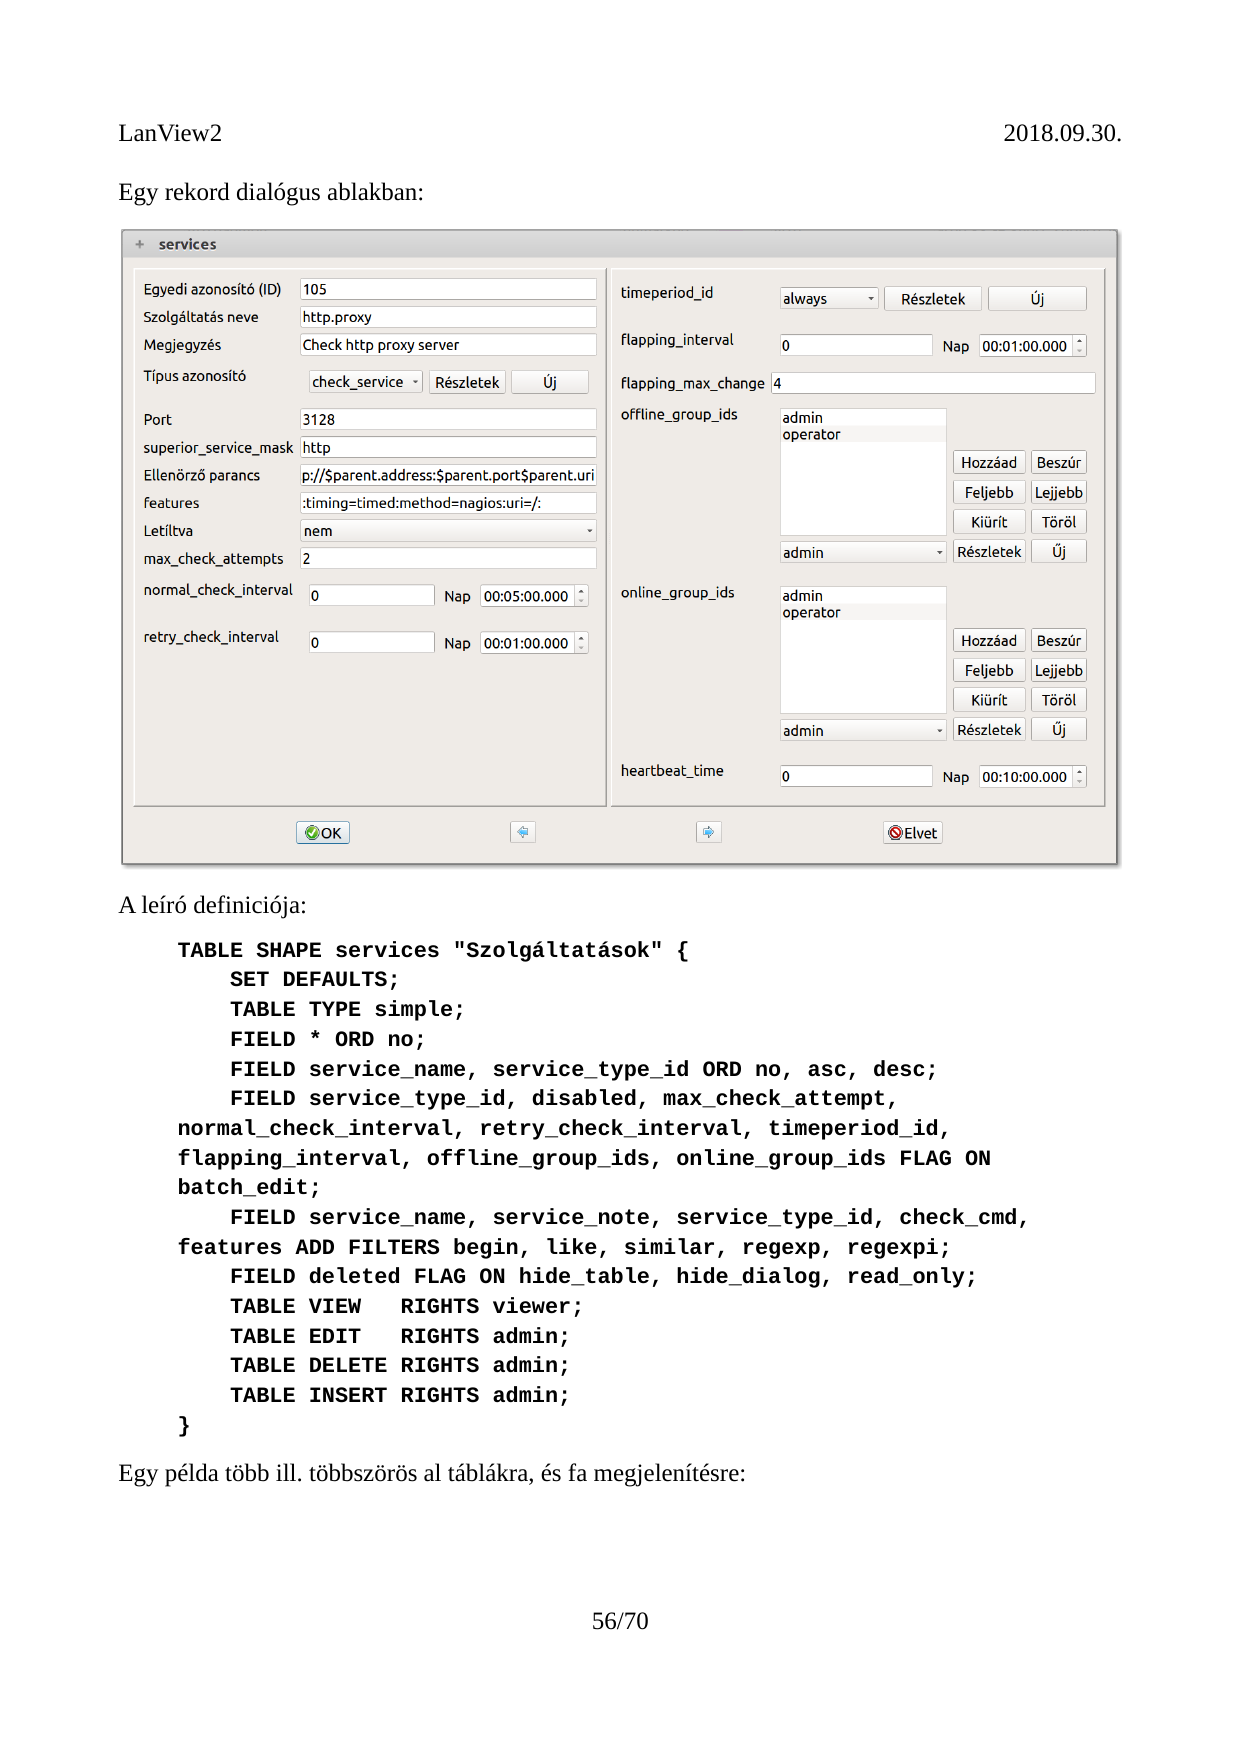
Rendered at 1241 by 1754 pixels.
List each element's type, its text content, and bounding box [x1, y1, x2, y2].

text Egy példa több ill. többszörös al táblákra, és fa megjelenítésre: [118, 1458, 1122, 1487]
text TABLE SHAPE services "Szolgáltatások" { SET DEFAULTS; TABLE TYPE simple; FIELD * ORD no; FIELD service_name, service_type_id ORD no, asc, desc; FIELD service_type_id, disabled, max_check_attempt, normal_check_interval, retry_check_interval, timeperiod_id, flapping_interval, offline_group_ids, online_group_ids FLAG ON batch_edit; FIELD service_name, service_note, service_type_id, check_cmd, features ADD FILTERS begin, like, similar, regexp, regexpi; FIELD deleted FLAG ON hide_table, hide_dialog, read_only; TABLE VIEW RIGHTS viewer; TABLE EDIT RIGHTS admin; TABLE DELETE RIGHTS admin; TABLE INSERT RIGHTS admin; } [177, 939, 1122, 1439]
text Egy rekord dialógus ablakban: [118, 177, 1122, 206]
text A leíró definiciója: [118, 890, 1122, 919]
picture [118, 226, 1123, 870]
